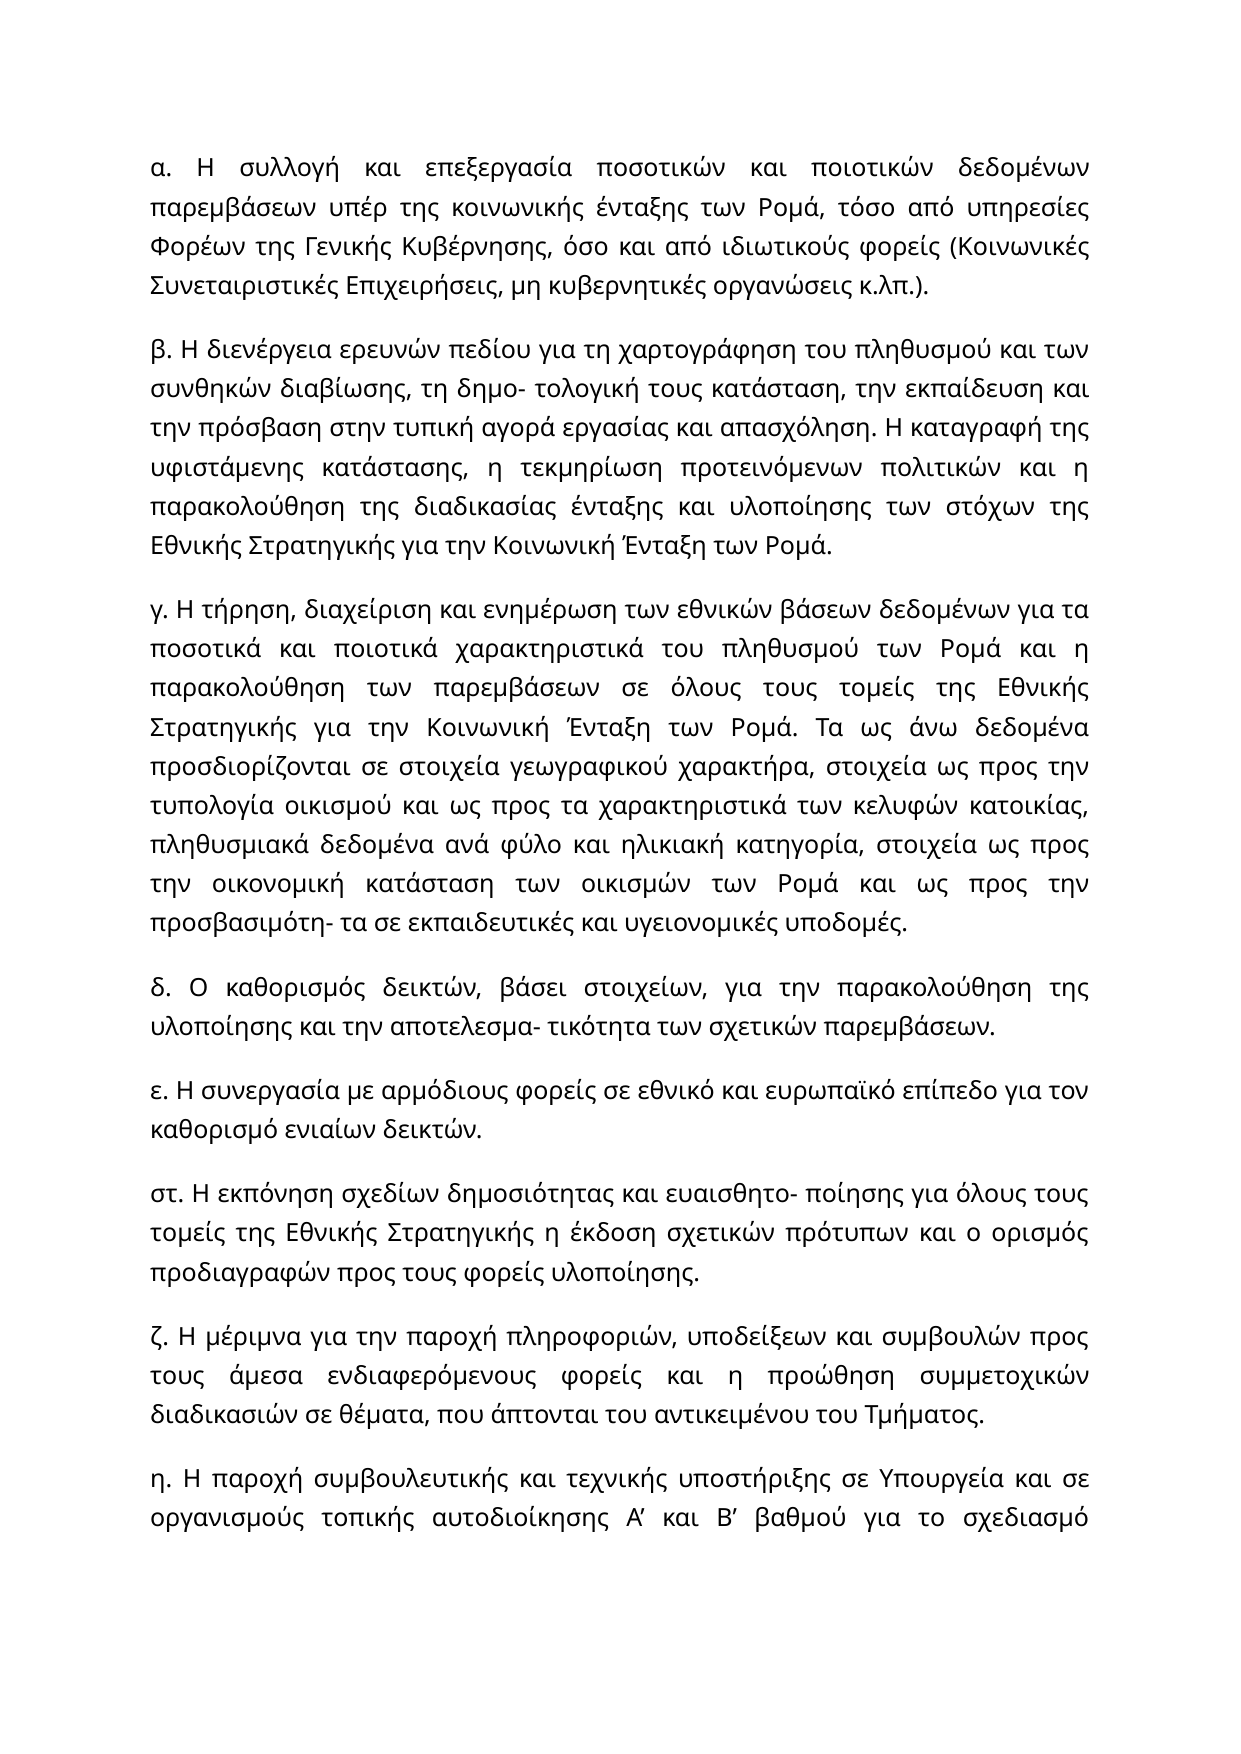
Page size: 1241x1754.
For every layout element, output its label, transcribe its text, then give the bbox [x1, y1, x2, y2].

text β. Η διενέργεια ερευνών πεδίου για τη χαρτογράφηση του πληθυσμού και των συνθηκών διαβίωσης, τη δημο- τολογική τους κατάσταση, την εκπαίδευση και την πρόσβαση στην τυπική αγορά εργασίας και απασχόληση. Η καταγραφή της υφιστάμενης κατάστασης, η τεκμηρίωση προτεινόμενων πολιτικών και η παρακολούθηση της διαδικασίας ένταξης και υλοποίησης των στόχων της Εθνικής Στρατηγικής για την Κοινωνική Ένταξη των Ρομά. [150, 332, 1090, 562]
text γ. Η τήρηση, διαχείριση και ενημέρωση των εθνικών βάσεων δεδομένων για τα ποσοτικά και ποιοτικά χαρακτηριστικά του πληθυσμού των Ρομά και η παρακολούθηση των παρεμβάσεων σε όλους τους τομείς της Εθνικής Στρατηγικής για την Κοινωνική Ένταξη των Ρομά. Τα ως άνω δεδομένα προσδιορίζονται σε στοιχεία γεωγραφικού χαρακτήρα, στοιχεία ως προς την τυπολογία οικισμού και ως προς τα χαρακτηριστικά των κελυφών κατοικίας, πληθυσμιακά δεδομένα ανά φύλο και ηλικιακή κατηγορία, στοιχεία ως προς την οικονομική κατάσταση των οικισμών των Ρομά και ως προς την προσβασιμότη- τα σε εκπαιδευτικές και υγειονομικές υποδομές. [150, 592, 1090, 939]
text η. Η παροχή συμβουλευτικής και τεχνικής υποστήριξης σε Υπουργεία και σε οργανισμούς τοπικής αυτοδιοίκησης Α’ και Β’ βαθμού για το σχεδιασμό [150, 1461, 1090, 1534]
text α. Η συλλογή και επεξεργασία ποσοτικών και ποιοτικών δεδομένων παρεμβάσεων υπέρ της κοινωνικής ένταξης των Ρομά, τόσο από υπηρεσίες Φορέων της Γενικής Κυβέρνησης, όσο και από ιδιωτικούς φορείς (Κοινωνικές Συνεταιριστικές Επιχειρήσεις, μη κυβερνητικές οργανώσεις κ.λπ.). [150, 150, 1090, 302]
text ζ. Η μέριμνα για την παροχή πληροφοριών, υποδείξεων και συμβουλών προς τους άμεσα ενδιαφερόμενους φορείς και η προώθηση συμμετοχικών διαδικασιών σε θέματα, που άπτονται του αντικειμένου του Τμήματος. [150, 1318, 1090, 1431]
text δ. Ο καθορισμός δεικτών, βάσει στοιχείων, για την παρακολούθηση της υλοποίησης και την αποτελεσμα- τικότητα των σχετικών παρεμβάσεων. [150, 969, 1090, 1042]
text ε. Η συνεργασία με αρμόδιους φορείς σε εθνικό και ευρωπαϊκό επίπεδο για τον καθορισμό ενιαίων δεικτών. [150, 1072, 1090, 1146]
text στ. Η εκπόνηση σχεδίων δημοσιότητας και ευαισθητο- ποίησης για όλους τους τομείς της Εθνικής Στρατηγικής η έκδοση σχετικών πρότυπων και ο ορισμός προδιαγραφών προς τους φορείς υλοποίησης. [150, 1176, 1090, 1288]
